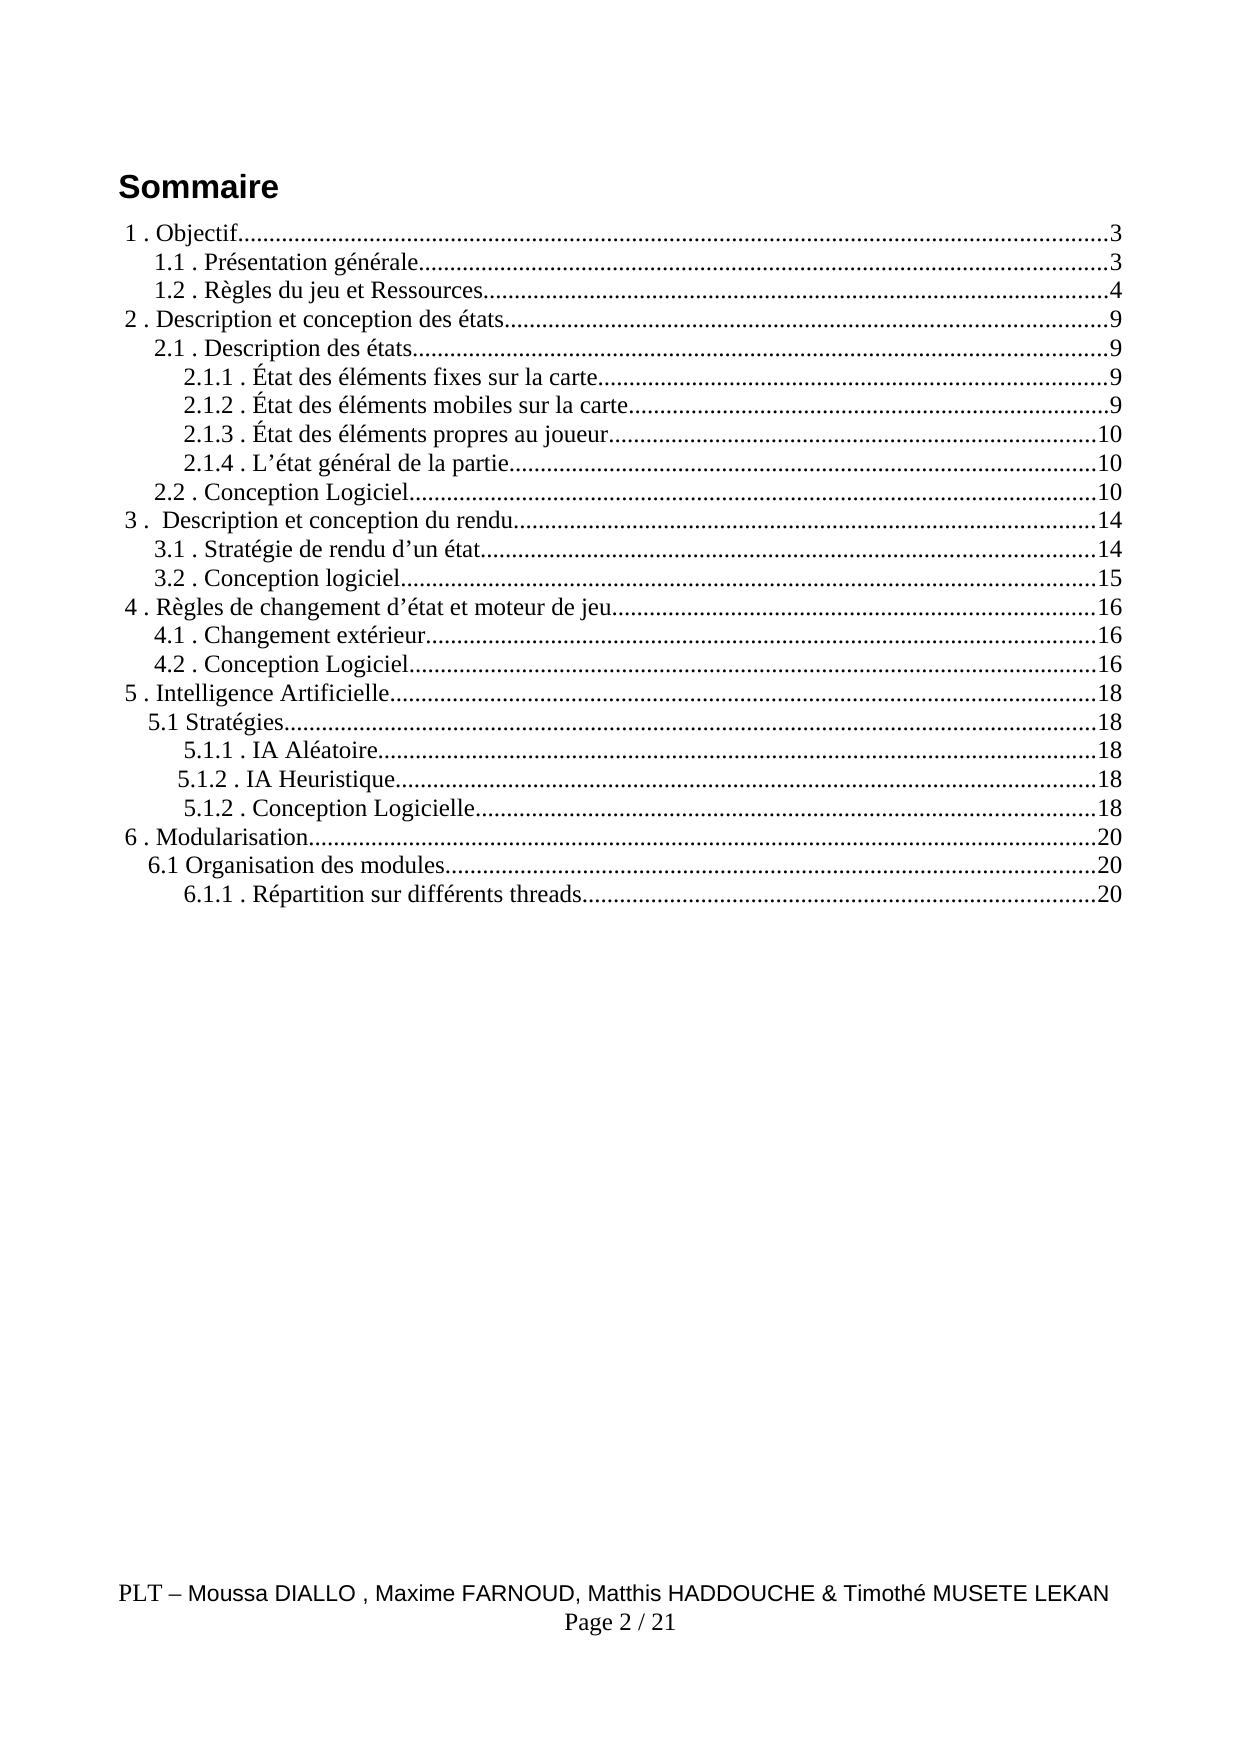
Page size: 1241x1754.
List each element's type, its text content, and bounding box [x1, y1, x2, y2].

text 2.2 . Conception Logiciel 10 [148, 477, 1122, 506]
text 2.1 . Description des états 9 [148, 333, 1122, 362]
text 3 . Description et conception du rendu 14 [118, 506, 1122, 534]
text 1 . Objectif 3 [118, 218, 1122, 247]
text 2.1.1 . État des éléments fixes sur la carte 9 [177, 362, 1122, 391]
text 3.2 . Conception logiciel 15 [148, 563, 1122, 592]
text 5.1.1 . IA Aléatoire 18 [177, 736, 1122, 764]
text 2.1.3 . État des éléments propres au joueur 10 [177, 419, 1122, 448]
text 6.1 Organisation des modules 20 [148, 851, 1122, 879]
text 2.1.4 . L’état général de la partie 10 [177, 448, 1122, 477]
text 5.1.2 . Conception Logicielle 18 [177, 793, 1122, 822]
text 5.1 Stratégies 18 [148, 707, 1122, 736]
text 2.1.2 . État des éléments mobiles sur la carte 9 [177, 391, 1122, 419]
text 6 . Modularisation 20 [118, 822, 1122, 851]
subtitle Sommaire [118, 167, 1122, 206]
text 4 . Règles de changement d’état et moteur de jeu 16 [118, 592, 1122, 621]
text 1.2 . Règles du jeu et Ressources 4 [148, 276, 1122, 304]
text 3.1 . Stratégie de rendu d’un état 14 [148, 534, 1122, 563]
text 5 . Intelligence Artificielle 18 [118, 678, 1122, 707]
text 4.1 . Changement extérieur 16 [148, 621, 1122, 649]
text 4.2 . Conception Logiciel 16 [148, 649, 1122, 678]
text 5.1.2 . IA Heuristique 18 [177, 764, 1122, 793]
text 6.1.1 . Répartition sur différents threads 20 [177, 879, 1122, 908]
text 2 . Description et conception des états 9 [118, 304, 1122, 333]
text 1.1 . Présentation générale 3 [148, 247, 1122, 276]
